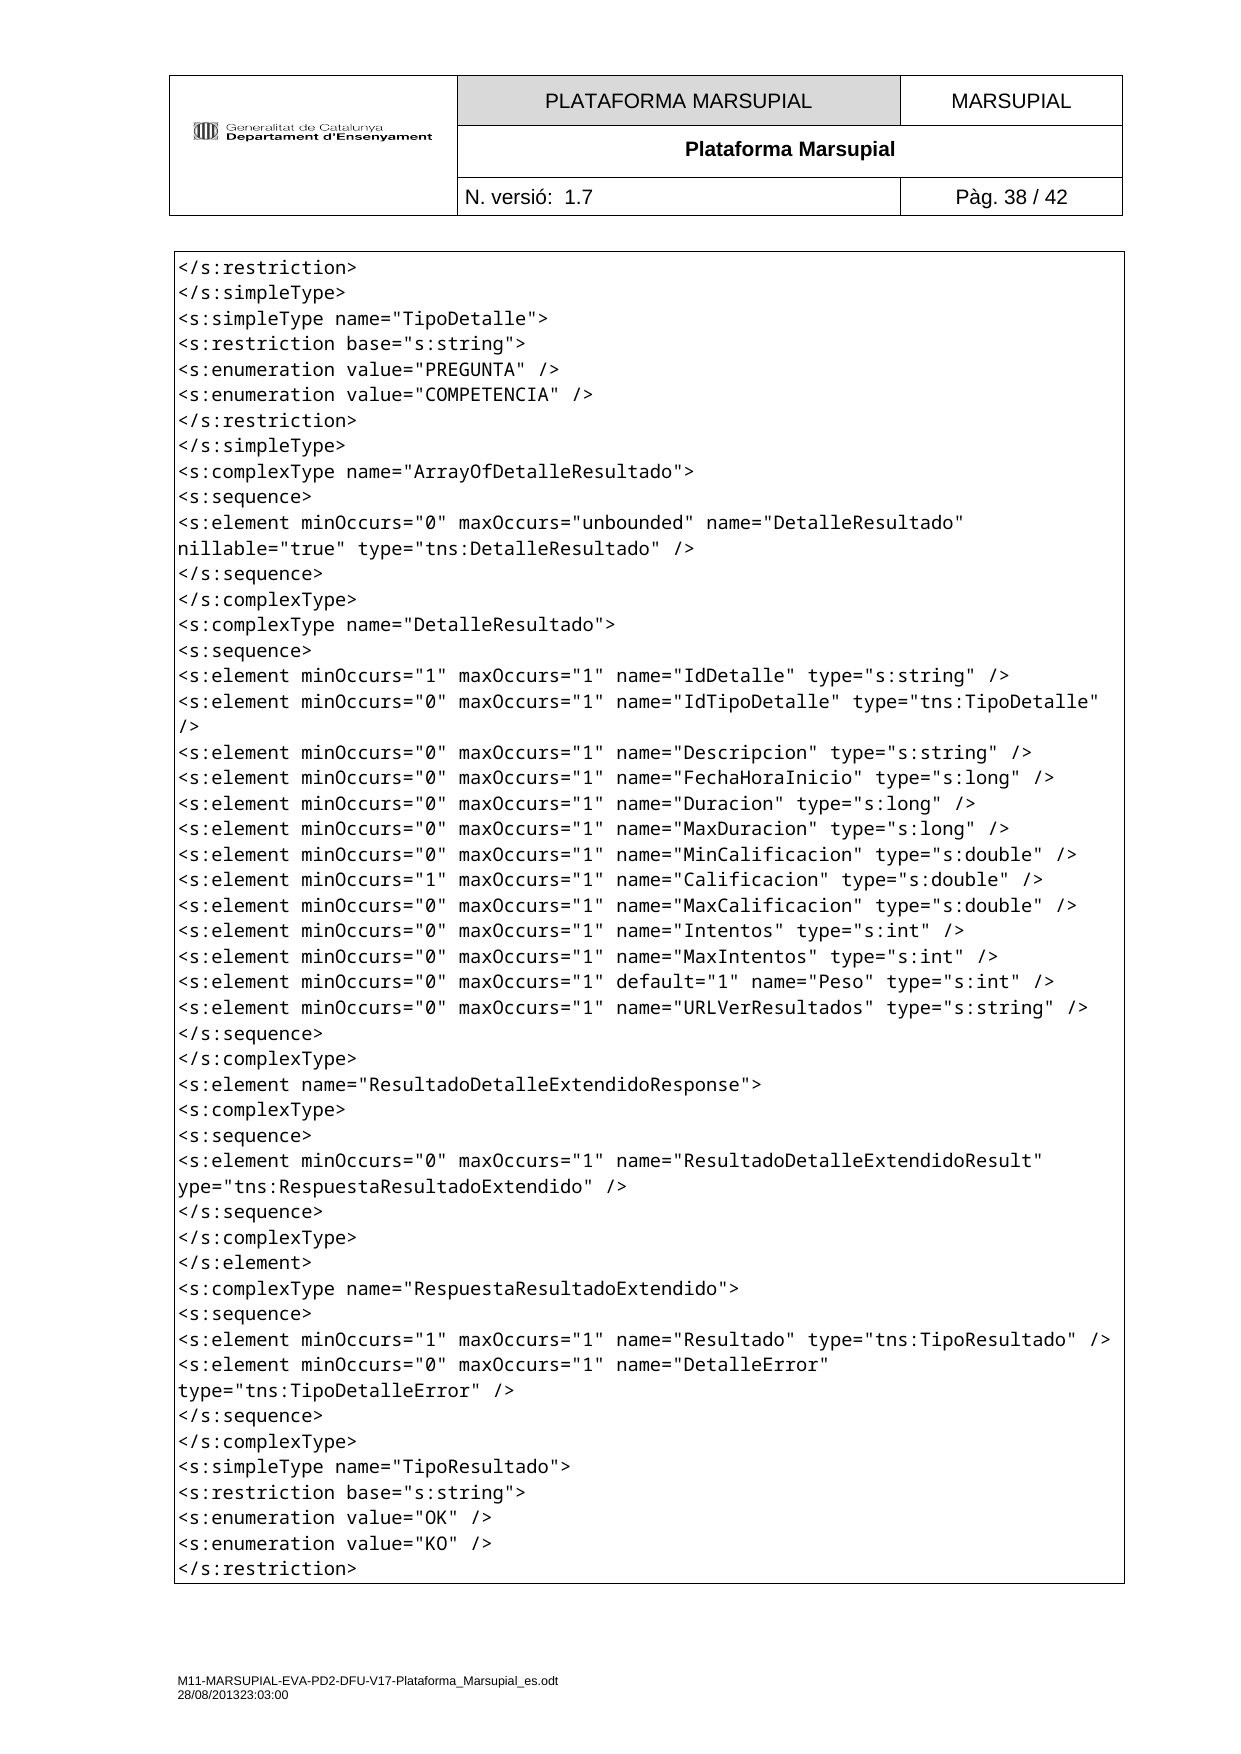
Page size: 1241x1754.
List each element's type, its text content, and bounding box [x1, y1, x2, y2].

text </s:simpleType> [177, 433, 1122, 458]
text </s:complexType> [177, 1045, 1122, 1071]
text </s:restriction> [177, 407, 1122, 433]
text <s:element minOccurs="0" maxOccurs="1" name="MaxDuracion" type="s:long" /> [177, 816, 1122, 841]
text <s:sequence> [177, 1122, 1122, 1147]
text <s:element minOccurs="0" maxOccurs="1" name="IdTipoDetalle" type="tns:TipoDetalle" /> [177, 688, 1122, 739]
text <s:sequence> [177, 484, 1122, 509]
text </s:sequence> [177, 1020, 1122, 1045]
text <s:element name="ResultadoDetalleExtendidoResponse"> [177, 1071, 1122, 1096]
text </s:sequence> [177, 1403, 1122, 1428]
text <s:complexType> [177, 1096, 1122, 1122]
text <s:enumeration value="KO" /> [177, 1530, 1122, 1553]
text <s:element minOccurs="0" maxOccurs="1" name="MaxCalificacion" type="s:double" /> [177, 892, 1122, 918]
text <s:element minOccurs="0" maxOccurs="1" name="MaxIntentos" type="s:int" /> [177, 943, 1122, 969]
text </s:simpleType> [177, 280, 1122, 305]
text <s:sequence> [177, 637, 1122, 662]
text <s:element minOccurs="1" maxOccurs="1" name="Calificacion" type="s:double" /> [177, 867, 1122, 892]
text <s:element minOccurs="0" maxOccurs="1" name="ResultadoDetalleExtendidoResult" ype="tns:RespuestaResultadoExtendido" /> [177, 1147, 1122, 1198]
text </s:restriction> [175, 1553, 1124, 1583]
text <s:complexType name="RespuestaResultadoExtendido"> [177, 1275, 1122, 1301]
text </s:restriction> [175, 252, 1124, 280]
text <s:element minOccurs="0" maxOccurs="1" name="Intentos" type="s:int" /> [177, 918, 1122, 943]
text </s:sequence> [177, 1198, 1122, 1224]
text <s:element minOccurs="0" maxOccurs="1" name="Duracion" type="s:long" /> [177, 790, 1122, 816]
text <s:element minOccurs="0" maxOccurs="1" name="URLVerResultados" type="s:string" /> [177, 994, 1122, 1020]
text <s:enumeration value="PREGUNTA" /> [177, 356, 1122, 382]
text <s:element minOccurs="1" maxOccurs="1" name="IdDetalle" type="s:string" /> [177, 662, 1122, 688]
text <s:element minOccurs="0" maxOccurs="1" name="DetalleError" type="tns:TipoDetalleError" /> [177, 1352, 1122, 1403]
text <s:restriction base="s:string"> [177, 1479, 1122, 1505]
text <s:simpleType name="TipoDetalle"> [177, 305, 1122, 331]
text <s:element minOccurs="0" maxOccurs="1" name="MinCalificacion" type="s:double" /> [177, 841, 1122, 867]
text <s:complexType name="DetalleResultado"> [177, 611, 1122, 637]
text </s:complexType> [177, 586, 1122, 611]
text <s:element minOccurs="1" maxOccurs="1" name="Resultado" type="tns:TipoResultado" /> [177, 1326, 1122, 1352]
text </s:complexType> [177, 1428, 1122, 1454]
text </s:sequence> [177, 560, 1122, 586]
text <s:complexType name="ArrayOfDetalleResultado"> [177, 458, 1122, 484]
text <s:simpleType name="TipoResultado"> [177, 1454, 1122, 1479]
text <s:restriction base="s:string"> [177, 331, 1122, 356]
text <s:element minOccurs="0" maxOccurs="1" name="Descripcion" type="s:string" /> [177, 739, 1122, 764]
text <s:element minOccurs="0" maxOccurs="unbounded" name="DetalleResultado" nillable="true" type="tns:DetalleResultado" /> [177, 509, 1122, 560]
text <s:enumeration value="OK" /> [177, 1505, 1122, 1530]
text </s:complexType> [177, 1224, 1122, 1249]
text <s:element minOccurs="0" maxOccurs="1" name="FechaHoraInicio" type="s:long" /> [177, 764, 1122, 790]
text <s:enumeration value="COMPETENCIA" /> [177, 382, 1122, 407]
text <s:element minOccurs="0" maxOccurs="1" default="1" name="Peso" type="s:int" /> [177, 969, 1122, 994]
text </s:element> [177, 1249, 1122, 1275]
text <s:sequence> [177, 1301, 1122, 1326]
